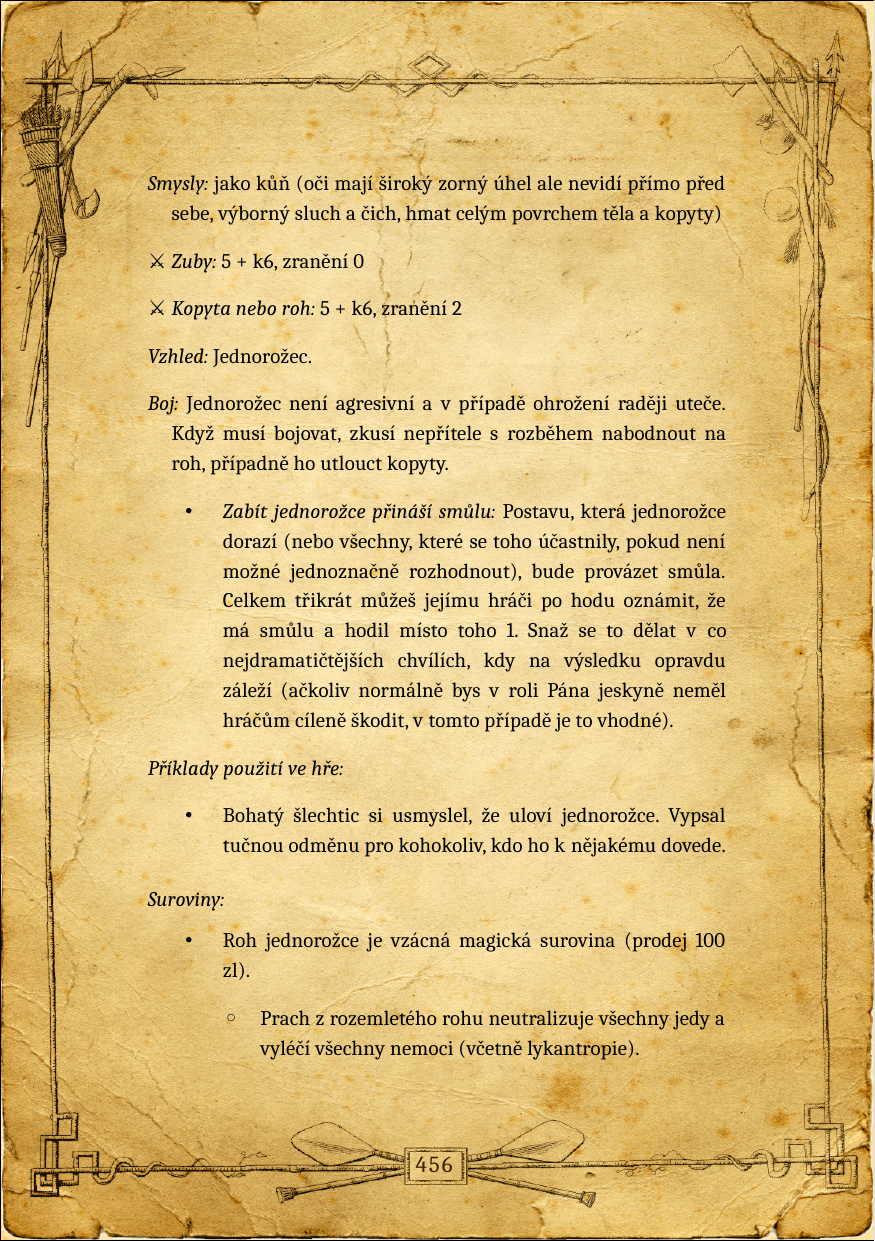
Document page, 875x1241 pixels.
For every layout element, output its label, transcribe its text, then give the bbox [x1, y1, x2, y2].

list Zabít jednorožce přináší smůlu: Postavu, která jednorožce dorazí (nebo všechny, které se toho účastnily, pokud není možné jednoznačně rozhodnout), bude provázet smůla. Celkem třikrát můžeš jejímu hráči po hodu oznámit, že má smůlu a⁠ hodil místo toho 1. Snaž se to dělat v⁠ co nejdramatičtějších chvílích, kdy na výsledku opravdu záleží (ačkoliv normálně bys v⁠ roli Pána jeskyně neměl hráčům cíleně škodit, v⁠ tomto případě je to vhodné). [185, 499, 726, 733]
text Smysly: jako kůň (oči mají široký zorný úhel ale nevidí přímo před sebe, výborný sluch a⁠ čich, hmat celým povrchem těla a⁠ kopyty) [148, 172, 726, 226]
list Roh jednorožce je vzácná magická surovina (prodej 100 zl). [185, 929, 726, 983]
picture [1, 1, 874, 1240]
text Příklady použití ve hře: [148, 756, 726, 780]
text Vzhled: Jednorožec. [148, 344, 726, 368]
list Prach z⁠ rozemletého rohu neutralizuje všechny jedy a⁠ vyléčí všechny nemoci (včetně lykantropie). [223, 1007, 726, 1060]
list Bohatý šlechtic si usmyslel, že uloví jednorožce. Vypsal tučnou odměnu pro kohokoliv, kdo ho k⁠ nějakému dovede. [185, 804, 726, 858]
text Suroviny: [148, 887, 726, 911]
text ⚔ Kopyta nebo roh: 5 + k6, zranění 2 [148, 297, 726, 321]
text ⚔ Zuby: 5 + k6, zranění 0 [148, 249, 726, 273]
text Boj: Jednorožec není agresivní a⁠ v⁠ případě ohrožení raději uteče. Když musí bojovat, zkusí nepřítele s⁠ rozběhem nabodnout na roh, případně ho utlouct kopyty. [148, 392, 726, 476]
